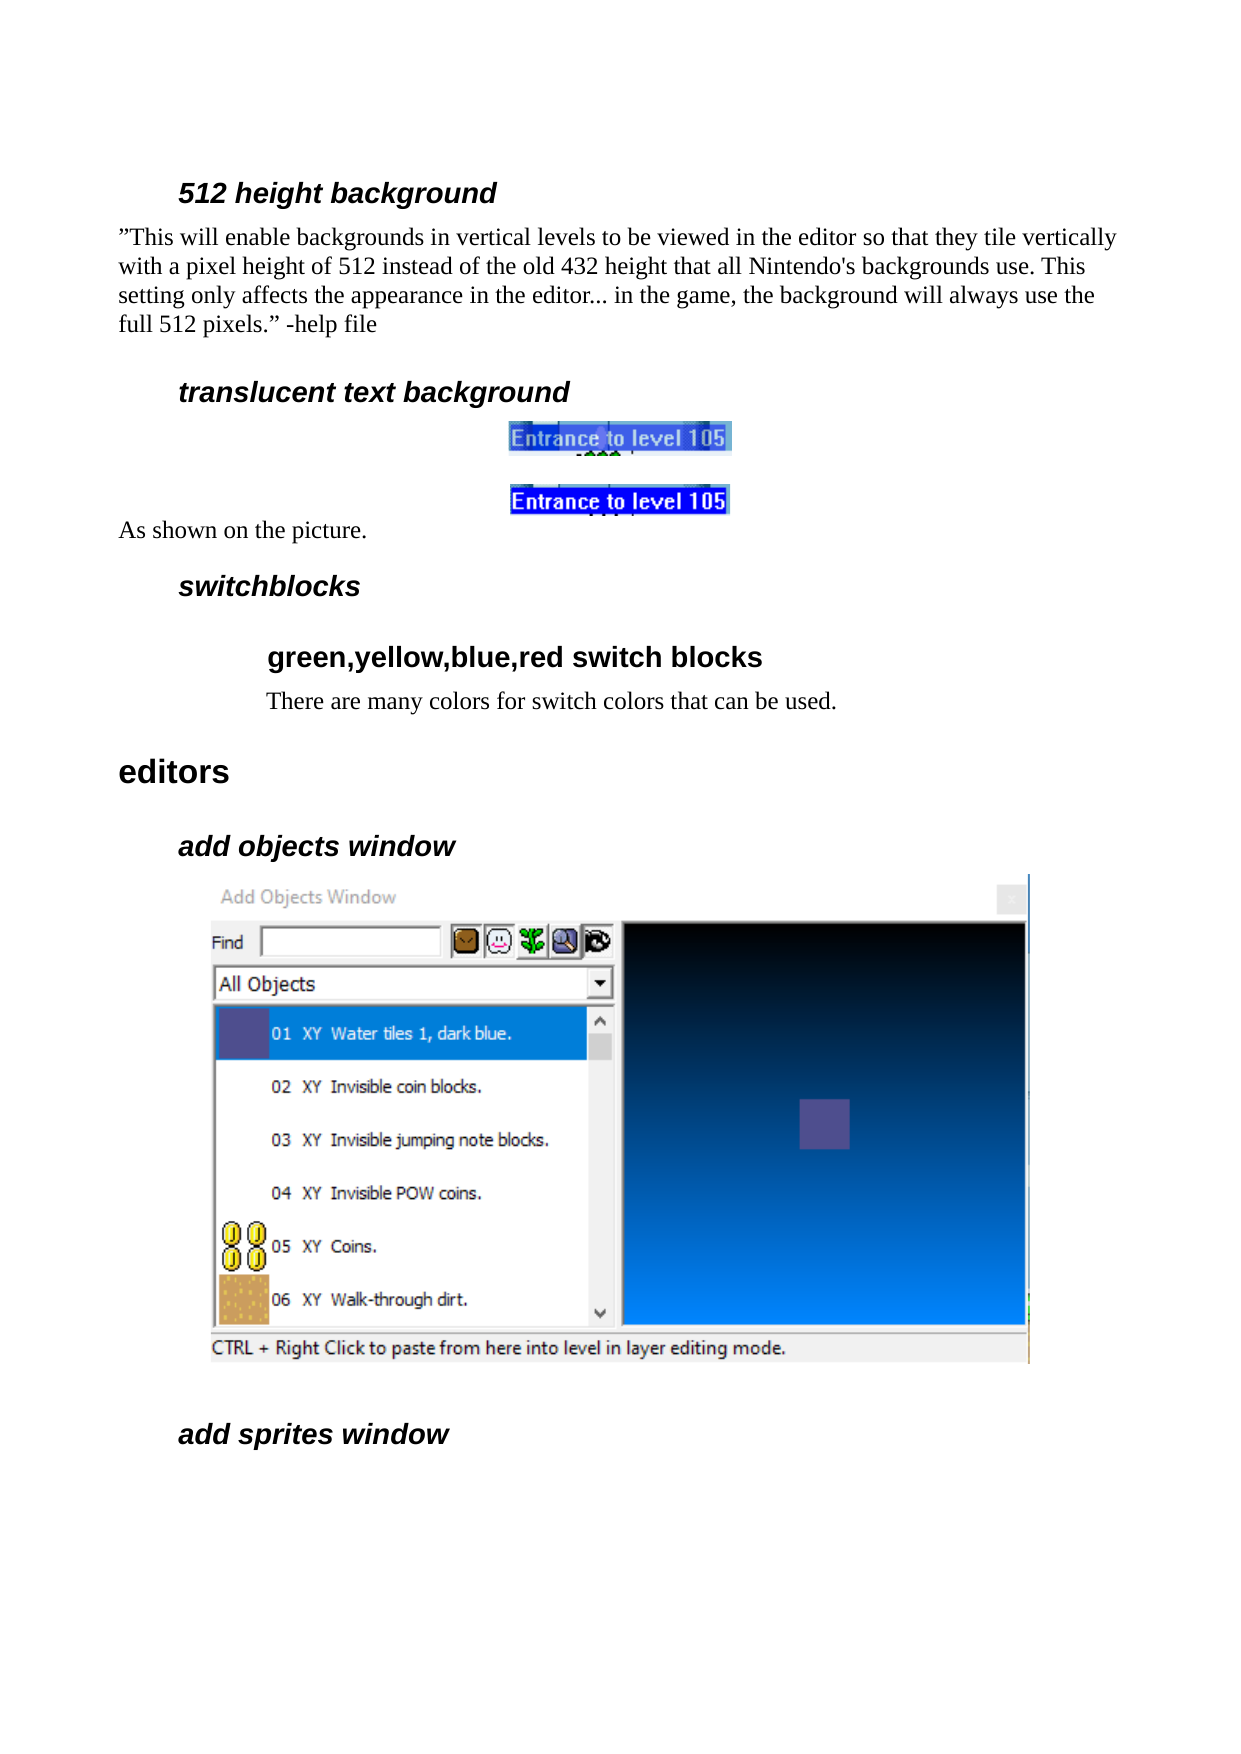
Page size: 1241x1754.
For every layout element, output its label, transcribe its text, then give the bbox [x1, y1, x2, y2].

subtitle add objects window [118, 828, 1122, 862]
subtitle editors [118, 752, 1122, 791]
subtitle green,yellow,blue,red switch blocks [118, 640, 1122, 674]
subtitle add sprites window [118, 1417, 1122, 1451]
picture [510, 484, 731, 516]
picture [508, 421, 732, 456]
picture [210, 874, 1030, 1364]
text ”This will enable backgrounds in vertical levels to be viewed in the editor so that they tile vertically with a pixel height of 512 instead of the old 432 height that all Nintendo's backgrounds use. This setting only affects the appearance in the editor... in the game, the background will always use the full 512 pixels.” -help file [118, 222, 1122, 337]
subtitle switchblocks [118, 569, 1122, 603]
subtitle translucent text background [118, 375, 1122, 408]
subtitle 512 height background [118, 176, 1122, 210]
text As shown on the picture. [118, 484, 1122, 544]
text There are many colors for switch colors that can be used. [118, 686, 1122, 715]
